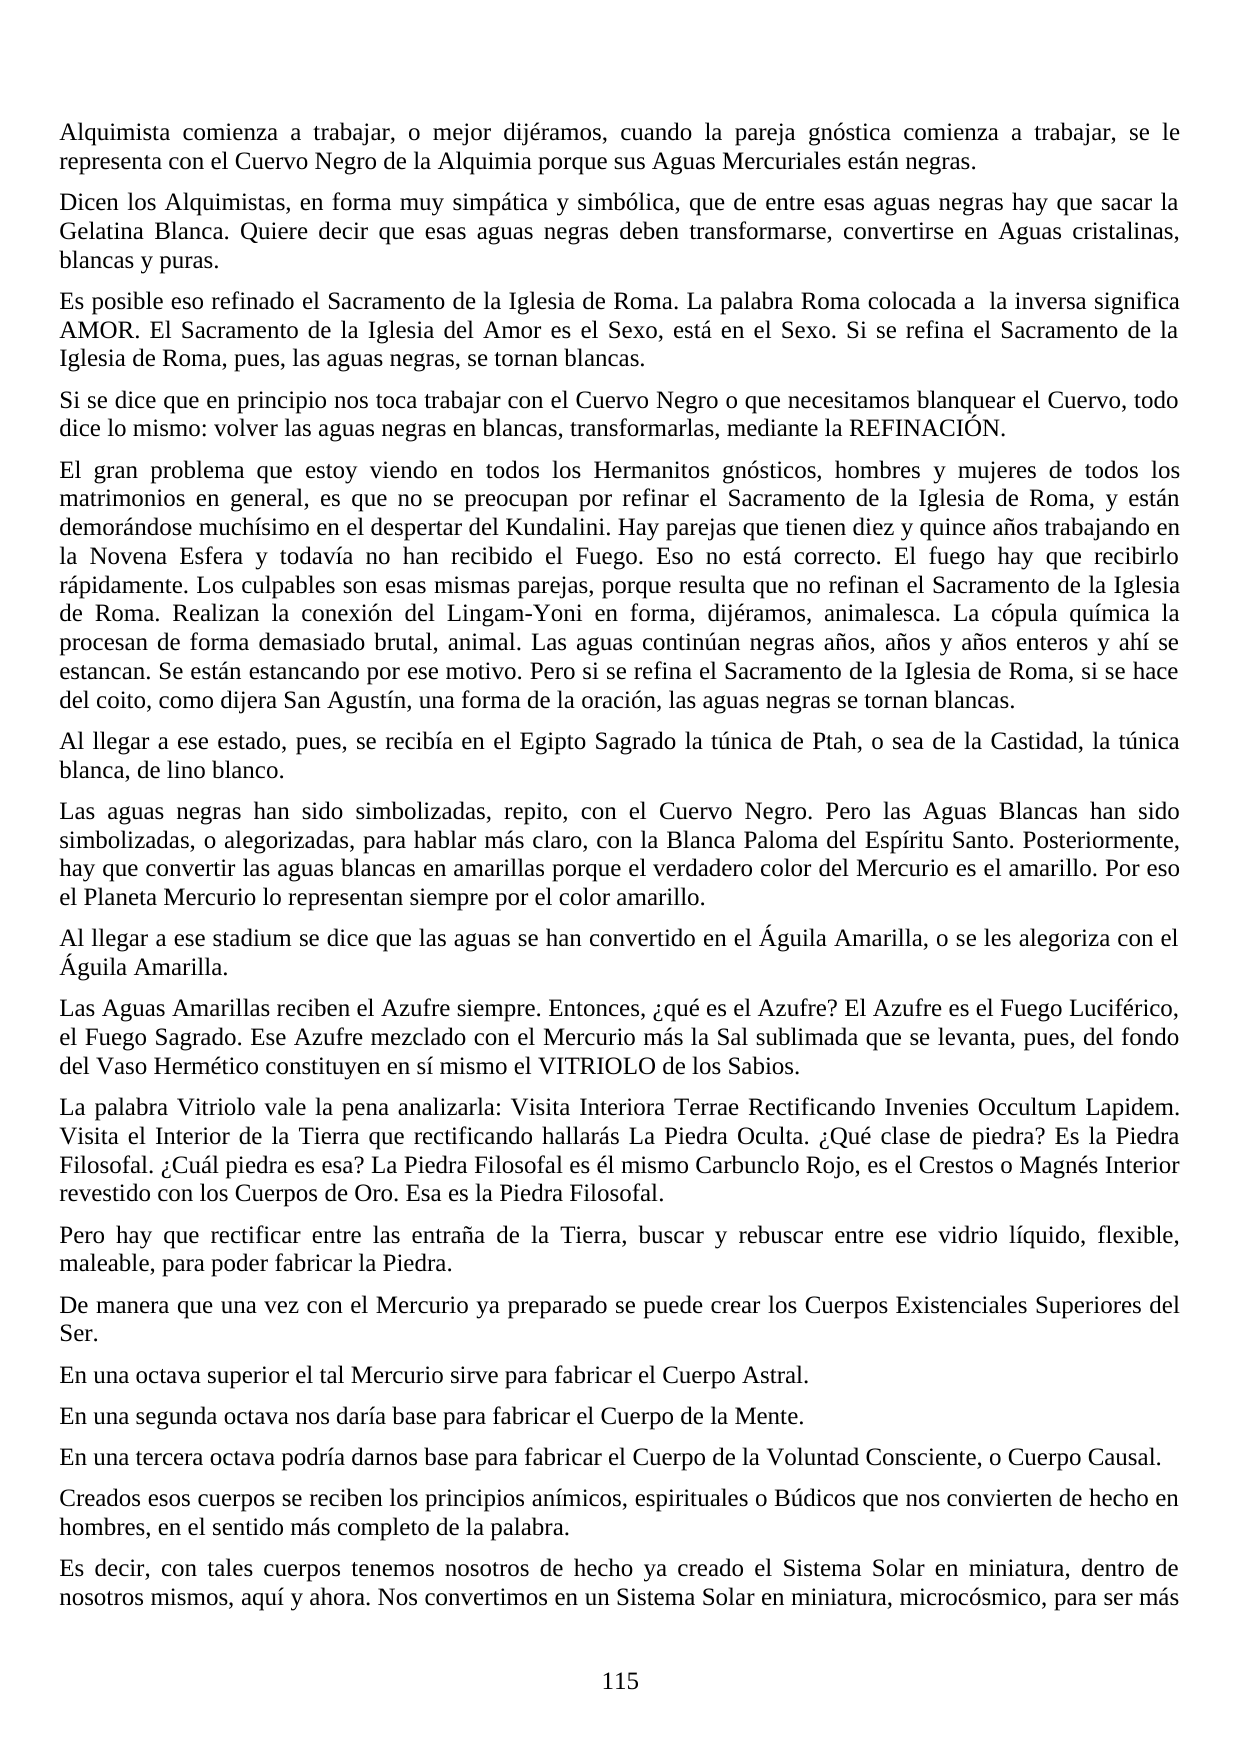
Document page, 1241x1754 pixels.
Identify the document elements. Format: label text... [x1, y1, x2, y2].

text De manera que una vez con el Mercurio ya preparado se puede crear los Cuerpos Existenciales Superiores del Ser. [59, 1290, 1181, 1347]
text Al llegar a ese stadium se dice que las aguas se han convertido en el Águila Amarilla, o se les alegoriza con el Águila Amarilla. [59, 923, 1181, 981]
text Las aguas negras han sido simbolizadas, repito, con el Cuervo Negro. Pero las Aguas Blancas han sido simbolizadas, o alegorizadas, para hablar más claro, con la Blanca Paloma del Espíritu Santo. Posteriormente, hay que convertir las aguas blancas en amarillas porque el verdadero color del Mercurio es el amarillo. Por eso el Planeta Mercurio lo representan siempre por el color amarillo. [59, 796, 1181, 911]
text Pero hay que rectificar entre las entraña de la Tierra, buscar y rebuscar entre ese vidrio líquido, flexible, maleable, para poder fabricar la Piedra. [59, 1220, 1181, 1277]
text Las Aguas Amarillas reciben el Azufre siempre. Entonces, ¿qué es el Azufre? El Azufre es el Fuego Luciférico, el Fuego Sagrado. Ese Azufre mezclado con el Mercurio más la Sal sublimada que se levanta, pues, del fondo del Vaso Hermético constituyen en sí mismo el VITRIOLO de los Sabios. [59, 993, 1181, 1080]
text La palabra Vitriolo vale la pena analizarla: Visita Interiora Terrae Rectificando Invenies Occultum Lapidem. Visita el Interior de la Tierra que rectificando hallarás La Piedra Oculta. ¿Qué clase de piedra? Es la Piedra Filosofal. ¿Cuál piedra es esa? La Piedra Filosofal es él mismo Carbunclo Rojo, es el Crestos o Magnés Interior revestido con los Cuerpos de Oro. Esa es la Piedra Filosofal. [59, 1092, 1181, 1207]
text En una tercera octava podría darnos base para fabricar el Cuerpo de la Voluntad Consciente, o Cuerpo Causal. [59, 1442, 1181, 1471]
text Es decir, con tales cuerpos tenemos nosotros de hecho ya creado el Sistema Solar en miniatura, dentro de nosotros mismos, aquí y ahora. Nos convertimos en un Sistema Solar en miniatura, microcósmico, para ser más [59, 1553, 1181, 1611]
text Alquimista comienza a trabajar, o mejor dijéramos, cuando la pareja gnóstica comienza a trabajar, se le representa con el Cuervo Negro de la Alquimia porque sus Aguas Mercuriales están negras. [59, 117, 1181, 175]
text Dicen los Alquimistas, en forma muy simpática y simbólica, que de entre esas aguas negras hay que sacar la Gelatina Blanca. Quiere decir que esas aguas negras deben transformarse, convertirse en Aguas cristalinas, blancas y puras. [59, 187, 1181, 273]
text Es posible eso refinado el Sacramento de la Iglesia de Roma. La palabra Roma colocada a la inversa significa AMOR. El Sacramento de la Iglesia del Amor es el Sexo, está en el Sexo. Si se refina el Sacramento de la Iglesia de Roma, pues, las aguas negras, se tornan blancas. [59, 286, 1181, 372]
text Al llegar a ese estado, pues, se recibía en el Egipto Sagrado la túnica de Ptah, o sea de la Castidad, la túnica blanca, de lino blanco. [59, 726, 1181, 783]
text En una octava superior el tal Mercurio sirve para fabricar el Cuerpo Astral. [59, 1360, 1181, 1388]
text El gran problema que estoy viendo en todos los Hermanitos gnósticos, hombres y mujeres de todos los matrimonios en general, es que no se preocupan por refinar el Sacramento de la Iglesia de Roma, y están demorándose muchísimo en el despertar del Kundalini. Hay parejas que tienen diez y quince años trabajando en la Novena Esfera y todavía no han recibido el Fuego. Eso no está correcto. El fuego hay que recibirlo rápidamente. Los culpables son esas mismas parejas, porque resulta que no refinan el Sacramento de la Iglesia de Roma. Realizan la conexión del Lingam-Yoni en forma, dijéramos, animalesca. La cópula química la procesan de forma demasiado brutal, animal. Las aguas continúan negras años, años y años enteros y ahí se estancan. Se están estancando por ese motivo. Pero si se refina el Sacramento de la Iglesia de Roma, si se hace del coito, como dijera San Agustín, una forma de la oración, las aguas negras se tornan blancas. [59, 455, 1181, 713]
text Si se dice que en principio nos toca trabajar con el Cuervo Negro o que necesitamos blanquear el Cuervo, todo dice lo mismo: volver las aguas negras en blancas, transformarlas, mediante la REFINACIÓN. [59, 385, 1181, 442]
text En una segunda octava nos daría base para fabricar el Cuerpo de la Mente. [59, 1401, 1181, 1430]
text Creados esos cuerpos se reciben los principios anímicos, espirituales o Búdicos que nos convierten de hecho en hombres, en el sentido más completo de la palabra. [59, 1483, 1181, 1541]
